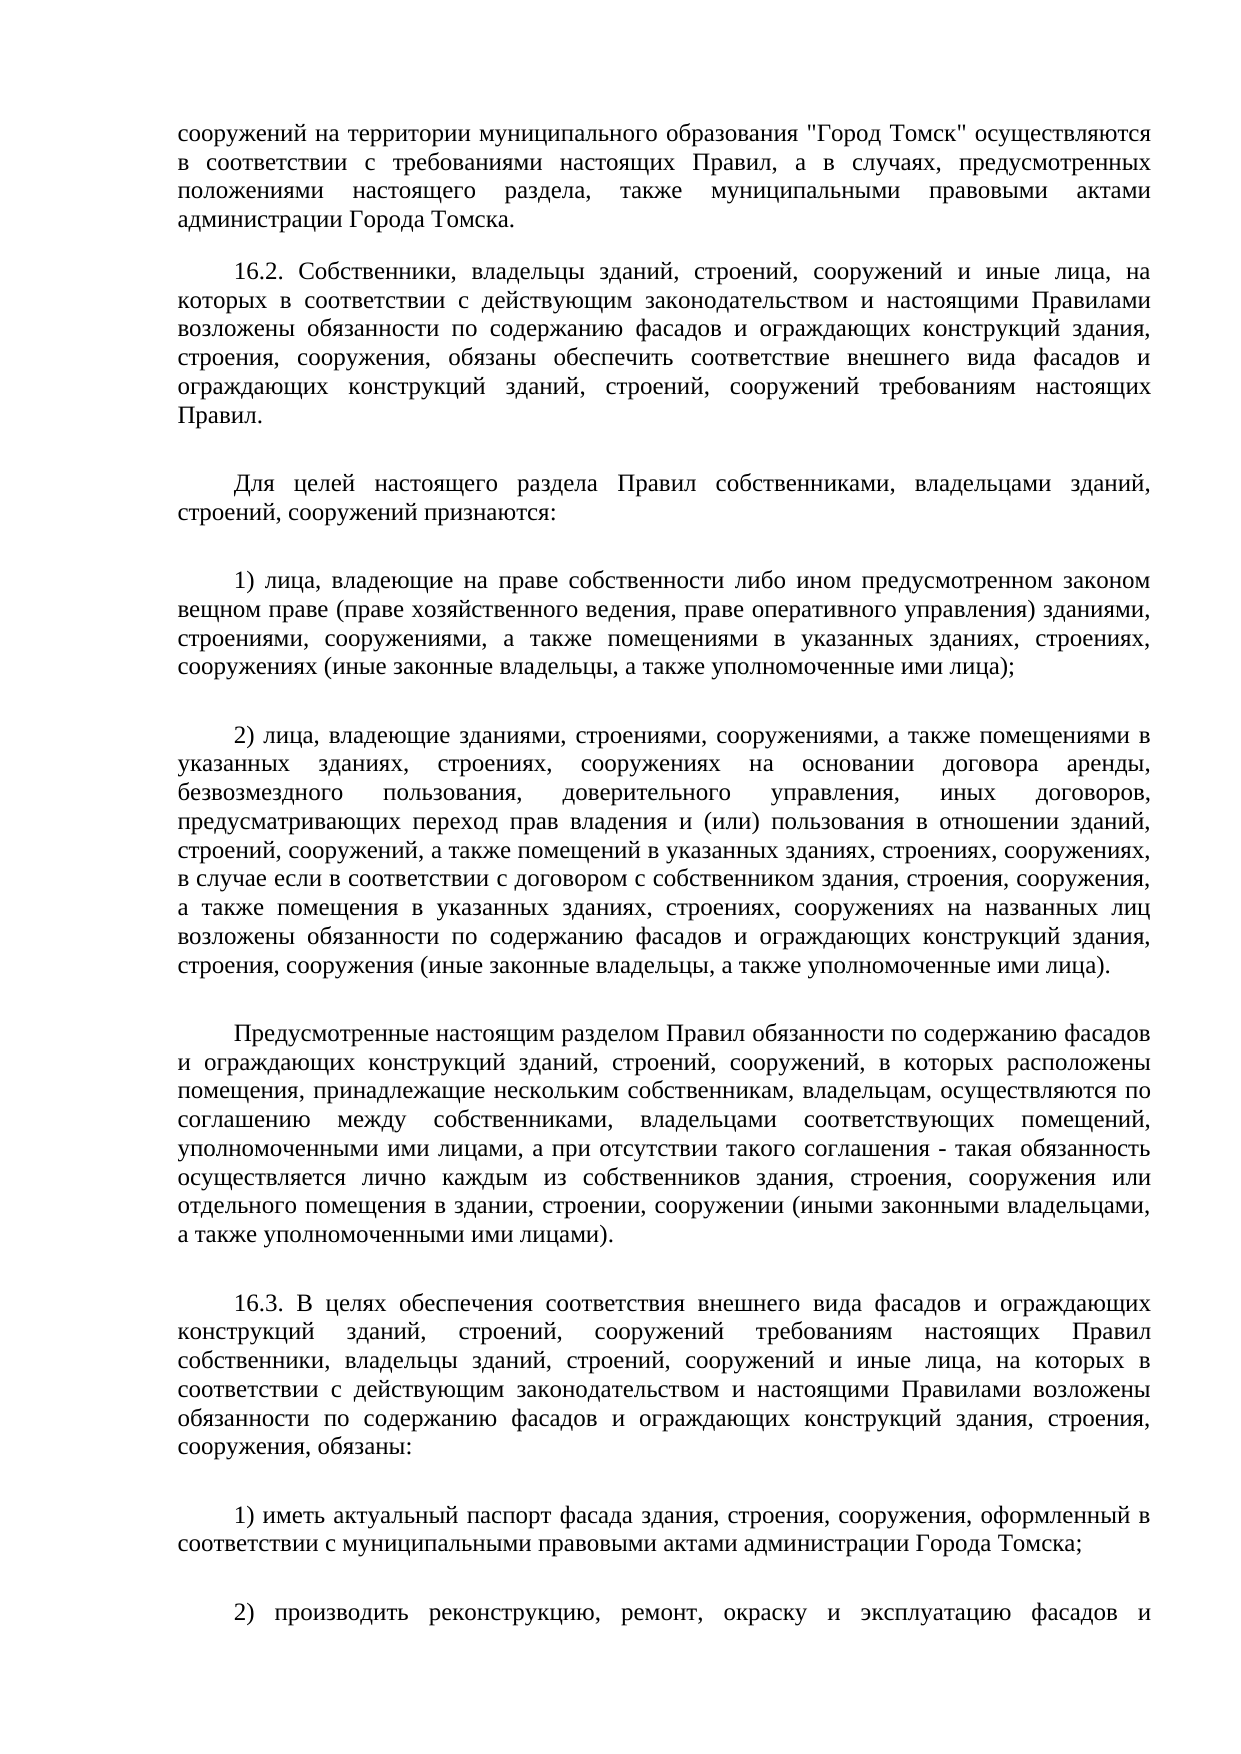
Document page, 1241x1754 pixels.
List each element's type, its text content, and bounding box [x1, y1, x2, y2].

text Предусмотренные настоящим разделом Правил обязанности по содержанию фасадов и ограждающих конструкций зданий, строений, сооружений, в которых расположены помещения, принадлежащие нескольким собственникам, владельцам, осуществляются по соглашению между собственниками, владельцами соответствующих помещений, уполномоченными ими лицами, а при отсутствии такого соглашения - такая обязанность осуществляется лично каждым из собственников здания, строения, сооружения или отдельного помещения в здании, строении, сооружении (иными законными владельцами, а также уполномоченными ими лицами). [177, 1018, 1152, 1248]
text 2) лица, владеющие зданиями, строениями, сооружениями, а также помещениями в указанных зданиях, строениях, сооружениях на основании договора аренды, безвозмездного пользования, доверительного управления, иных договоров, предусматривающих переход прав владения и (или) пользования в отношении зданий, строений, сооружений, а также помещений в указанных зданиях, строениях, сооружениях, в случае если в соответствии с договором с собственником здания, строения, сооружения, а также помещения в указанных зданиях, строениях, сооружениях на названных лиц возложены обязанности по содержанию фасадов и ограждающих конструкций здания, строения, сооружения (иные законные владельцы, а также уполномоченные ими лица). [177, 720, 1152, 978]
text сооружений на территории муниципального образования "Город Томск" осуществляются в соответствии с требованиями настоящих Правил, а в случаях, предусмотренных положениями настоящего раздела, также муниципальными правовыми актами администрации Города Томска. [177, 118, 1152, 233]
text Для целей настоящего раздела Правил собственниками, владельцами зданий, строений, сооружений признаются: [177, 468, 1152, 526]
text 1) иметь актуальный паспорт фасада здания, строения, сооружения, оформленный в соответствии с муниципальными правовыми актами администрации Города Томска; [177, 1500, 1152, 1557]
text 1) лица, владеющие на праве собственности либо ином предусмотренном законом вещном праве (праве хозяйственного ведения, праве оперативного управления) зданиями, строениями, сооружениями, а также помещениями в указанных зданиях, строениях, сооружениях (иные законные владельцы, а также уполномоченные ими лица); [177, 565, 1152, 680]
text 16.3. В целях обеспечения соответствия внешнего вида фасадов и ограждающих конструкций зданий, строений, сооружений требованиям настоящих Правил собственники, владельцы зданий, строений, сооружений и иные лица, на которых в соответствии с действующим законодательством и настоящими Правилами возложены обязанности по содержанию фасадов и ограждающих конструкций здания, строения, сооружения, обязаны: [177, 1288, 1152, 1460]
text 16.2. Собственники, владельцы зданий, строений, сооружений и иные лица, на которых в соответствии с действующим законодательством и настоящими Правилами возложены обязанности по содержанию фасадов и ограждающих конструкций здания, строения, сооружения, обязаны обеспечить соответствие внешнего вида фасадов и ограждающих конструкций зданий, строений, сооружений требованиям настоящих Правил. [177, 256, 1152, 428]
text 2) производить реконструкцию, ремонт, окраску и эксплуатацию фасадов и [177, 1597, 1152, 1626]
